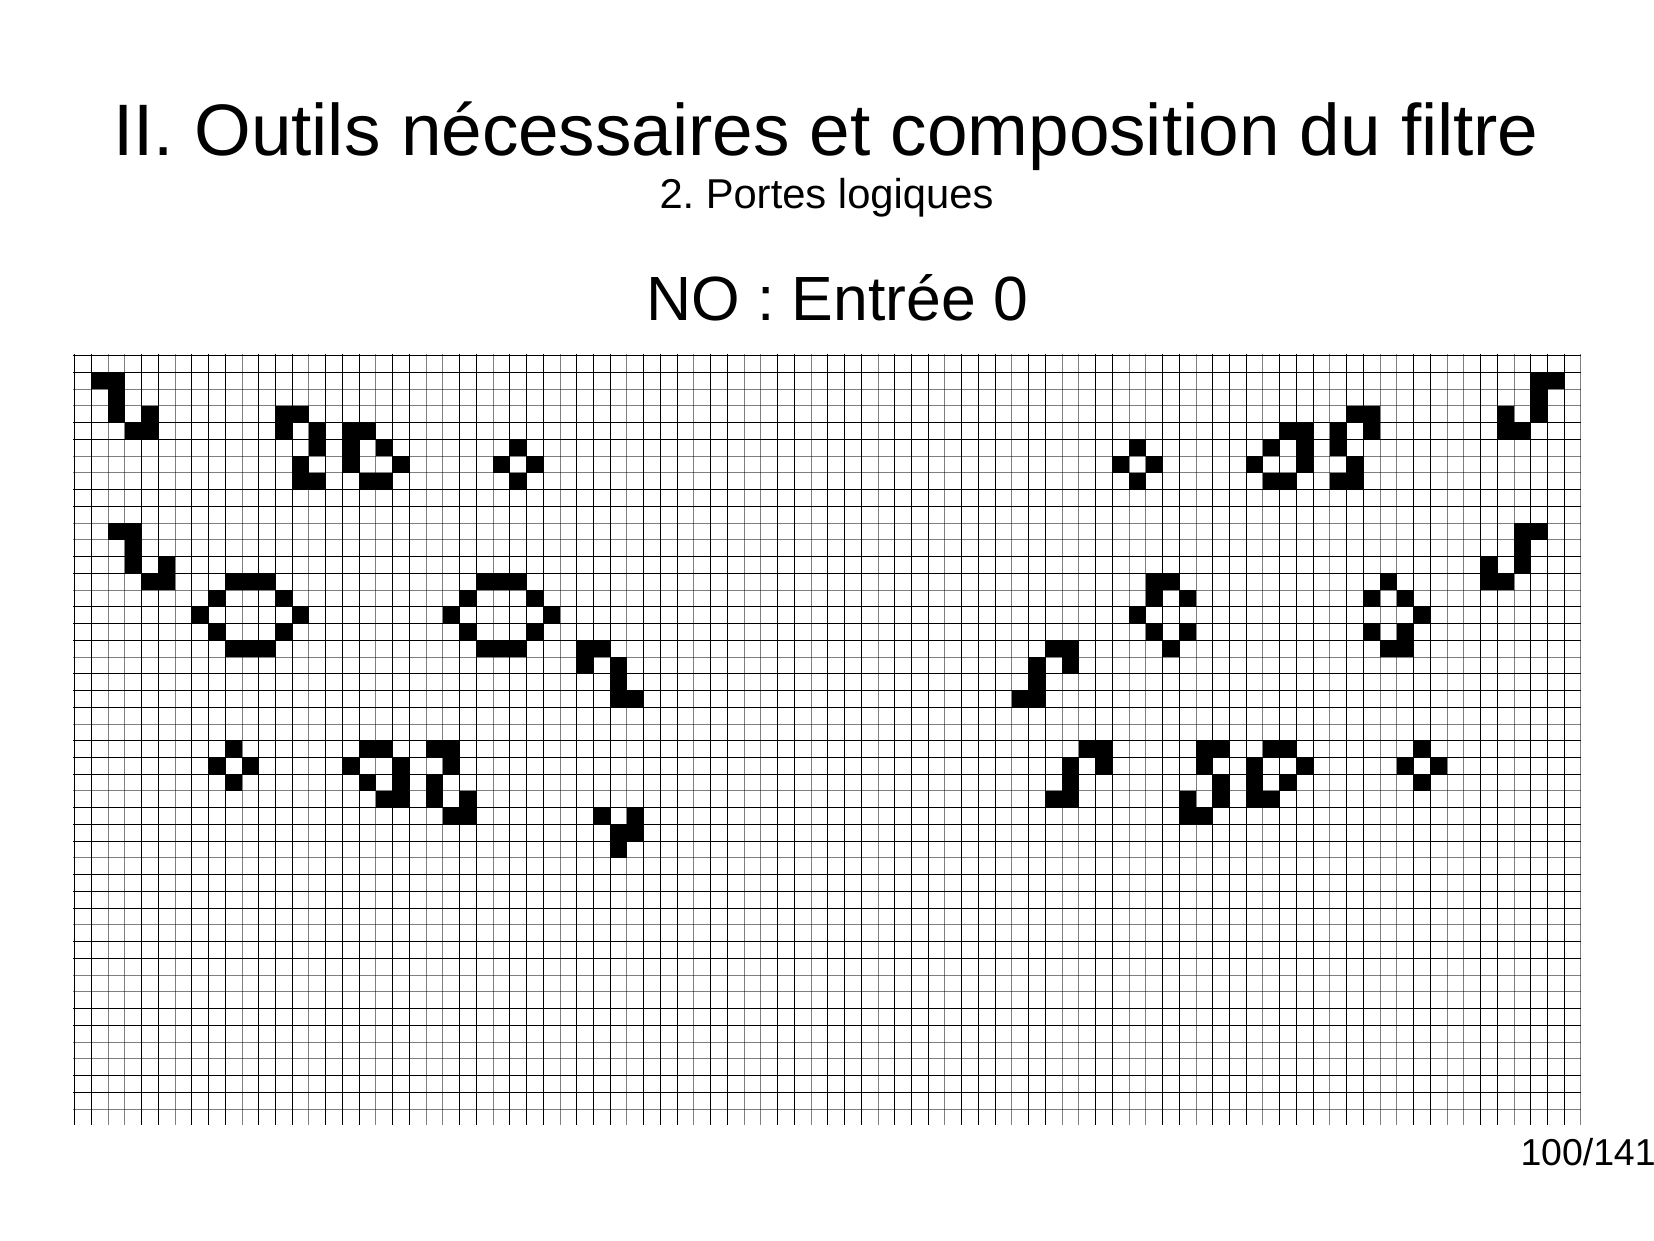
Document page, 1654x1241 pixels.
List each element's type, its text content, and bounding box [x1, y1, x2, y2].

picture [73, 354, 1581, 1125]
text_box <number>/141 [1505, 1124, 1654, 1182]
title II. Outils nécessaires et composition du filtre 2. Portes logiques [82, 49, 1571, 257]
text_box NO : Entrée 0 [631, 256, 1044, 342]
